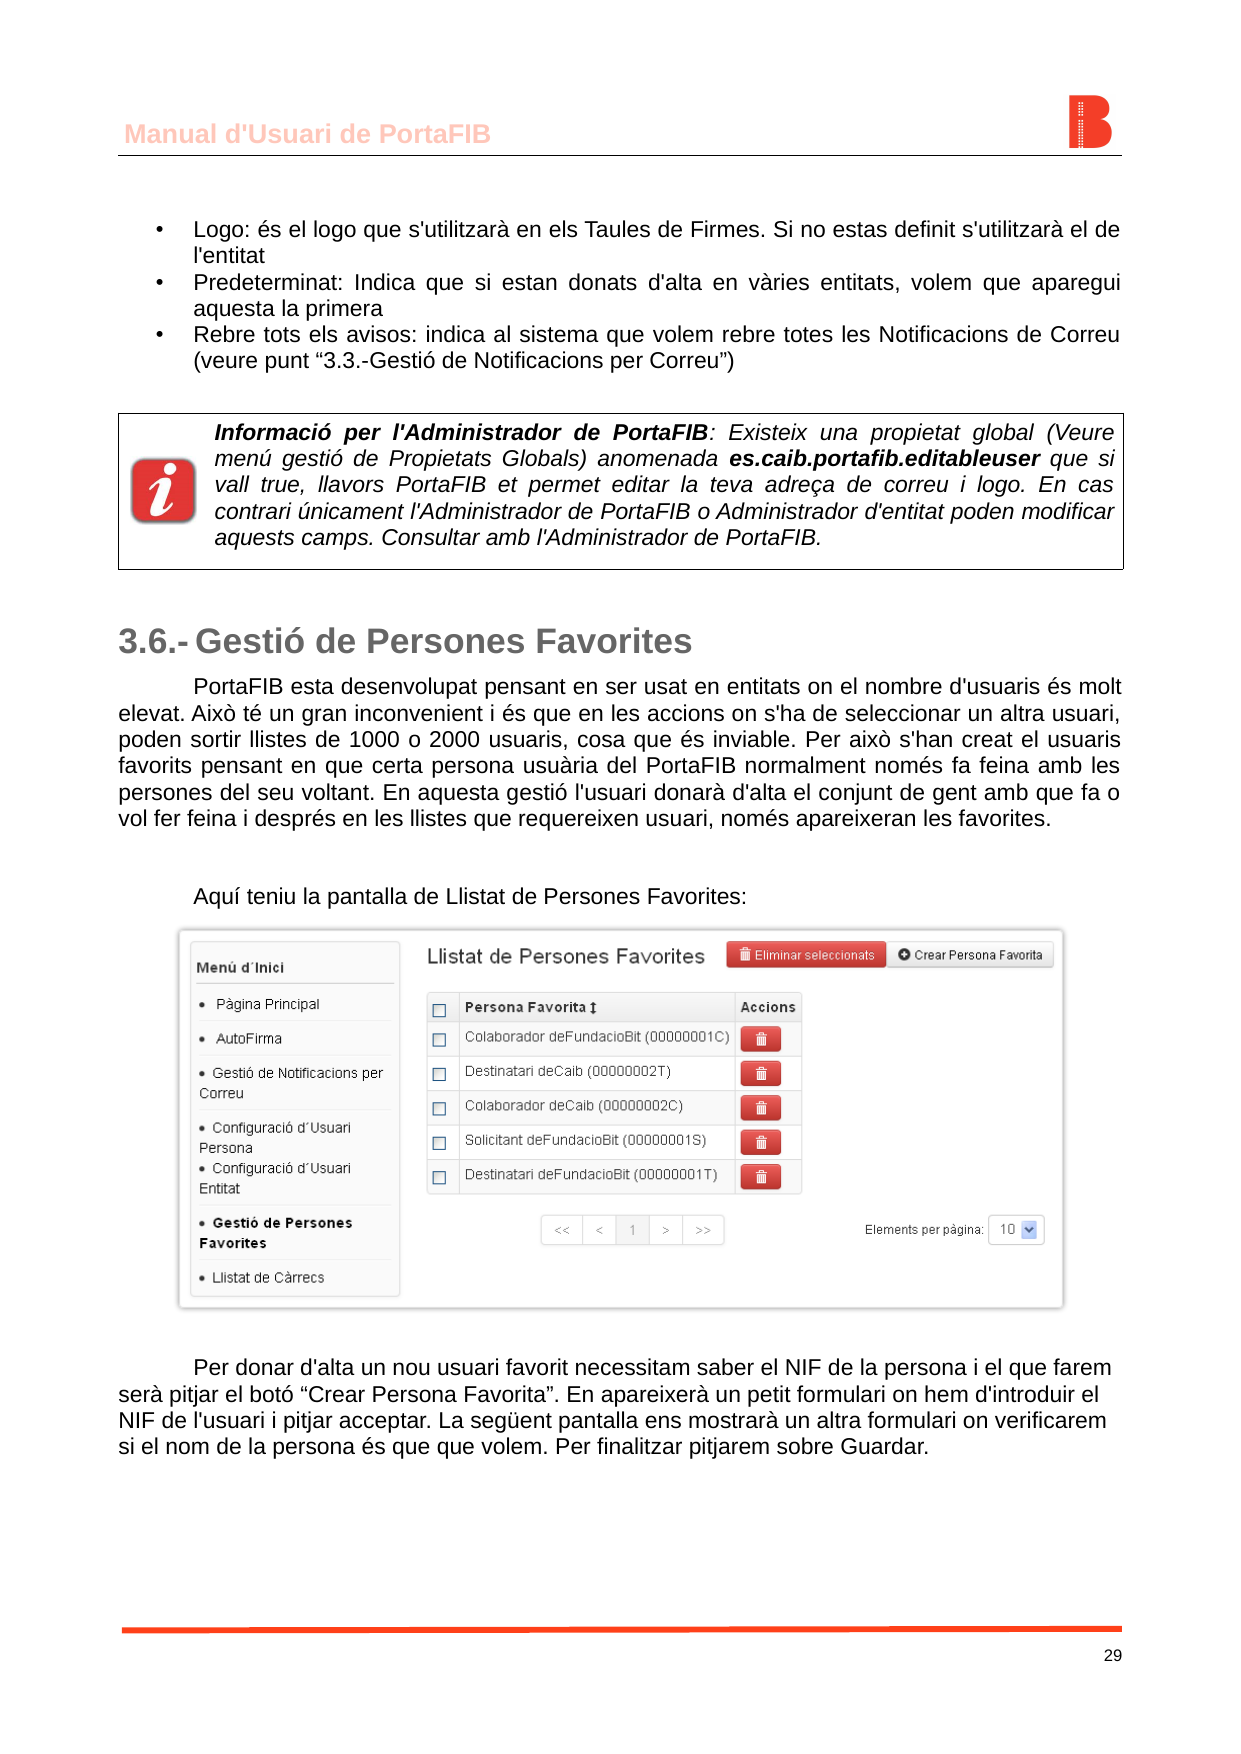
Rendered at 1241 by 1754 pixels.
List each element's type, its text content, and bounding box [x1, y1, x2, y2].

picture [129, 456, 198, 525]
list Logo: és el logo que s'utilitzarà en els Taules de Firmes. Si no estas definit s'utilitzarà el de l'entitat [156, 216, 1122, 268]
list Predeterminat: Indica que si estan donats d'alta en vàries entitats, volem que aparegui aquesta la primera [156, 268, 1122, 321]
text Aquí teniu la pantalla de Llistat de Persones Favorites: [118, 883, 1122, 909]
text PortaFIB esta desenvolupat pensant en ser usat en entitats on el nombre d'usuaris és molt elevat. Això té un gran inconvenient i és que en les accions on s'ha de seleccionar un altra usuari, poden sortir llistes de 1000 o 2000 usuaris, cosa que és inviable. Per això s'han creat el usuaris favorits pensant en que certa persona usuària del PortaFIB normalment només fa feina amb les persones del seu voltant. En aquesta gestió l'usuari donarà d'alta el conjunt de gent amb que fa o vol fer feina i després en les llistes que requereixen usuari, només apareixeran les favorites. [118, 673, 1122, 831]
list Rebre tots els avisos: indica al sistema que volem rebre totes les Notificacions de Correu (veure punt “3.3.-Gestió de Notificacions per Correu”) [156, 321, 1122, 374]
table_header Informació per l'Administrador de PortaFIB: Existeix una propietat global (Veure menú gestió de Propietats Globals) anomenada es.caib.portafib.editableuser que si vall true, llavors PortaFIB et permet editar la teva adreça de correu i logo. En cas contrari únicament l'Administrador de PortaFIB o Administrador d'entitat poden modificar aquests camps. Consultar amb l'Administrador de PortaFIB. [209, 414, 1123, 568]
text Per donar d'alta un nou usuari favorit necessitam saber el NIF de la persona i el que farem serà pitjar el botó “Crear Persona Favorita”. En apareixerà un petit formulari on hem d'introduir el NIF de l'usuari i pitjar acceptar. La següent pantalla ens mostrarà un altra formulari on verificarem si el nom de la persona és que que volem. Per finalitzar pitjarem sobre Guardar. [118, 1354, 1122, 1459]
subtitle Gestió de Persones Favorites [118, 620, 1122, 661]
picture [1063, 94, 1117, 150]
table_header [119, 414, 209, 568]
picture [168, 921, 1072, 1316]
